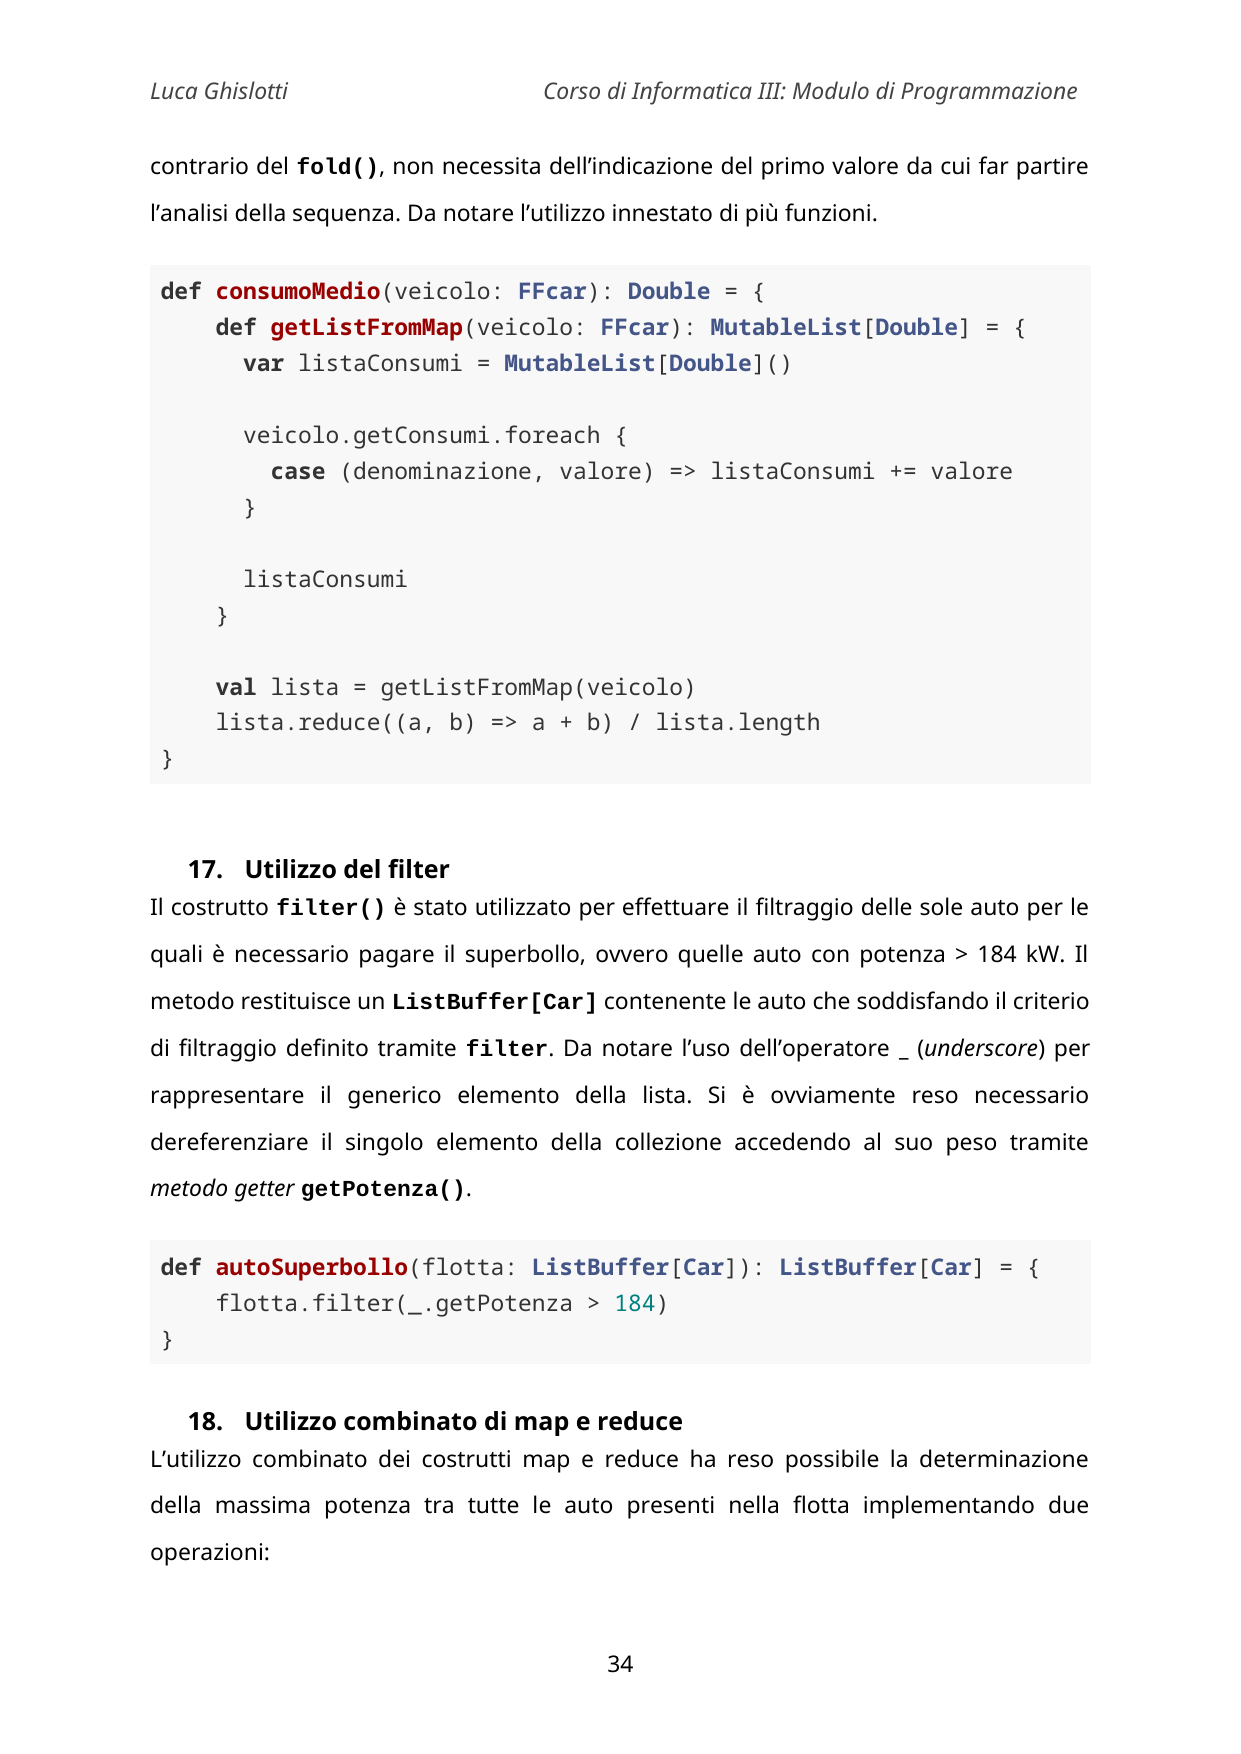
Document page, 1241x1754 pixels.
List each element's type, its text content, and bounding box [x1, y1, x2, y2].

text L’utilizzo combinato dei costrutti map e reduce ha reso possibile la determinazione della massima potenza tra tutte le auto presenti nella flotta implementando due operazioni: [150, 1442, 1090, 1567]
text contrario del fold(), non necessita dell’indicazione del primo valore da cui far partire l’analisi della sequenza. Da notare l’utilizzo innestato di più funzioni. [150, 150, 1090, 228]
text Il costrutto filter() è stato utilizzato per effettuare il filtraggio delle sole auto per le quali è necessario pagare il superbollo, ovvero quelle auto con potenza > 184 kW. Il metodo restituisce un ListBuffer[Car] contenente le auto che soddisfando il criterio di filtraggio definito tramite filter. Da notare l’uso dell’operatore _ (underscore) per rappresentare il generico elemento della lista. Si è ovviamente reso necessario dereferenziare il singolo elemento della collezione accedendo al suo peso tramite metodo getter getPotenza(). [150, 891, 1090, 1204]
subtitle Utilizzo del filter [187, 852, 1090, 886]
subtitle Utilizzo combinato di map e reduce [187, 1403, 1090, 1437]
table_header def consumoMedio(veicolo: FFcar): Double = { def getListFromMap(veicolo: FFcar): MutableList[Double] = { var listaConsumi = MutableList[Double]() veicolo.getConsumi.foreach { case (denominazione, valore) => listaConsumi += valore } listaConsumi } val lista = getListFromMap(veicolo) lista.reduce((a, b) => a + b) / lista.length } [150, 265, 1091, 784]
table_header def autoSuperbollo(flotta: ListBuffer[Car]): ListBuffer[Car] = { flotta.filter(_.getPotenza > 184) } [150, 1240, 1091, 1364]
